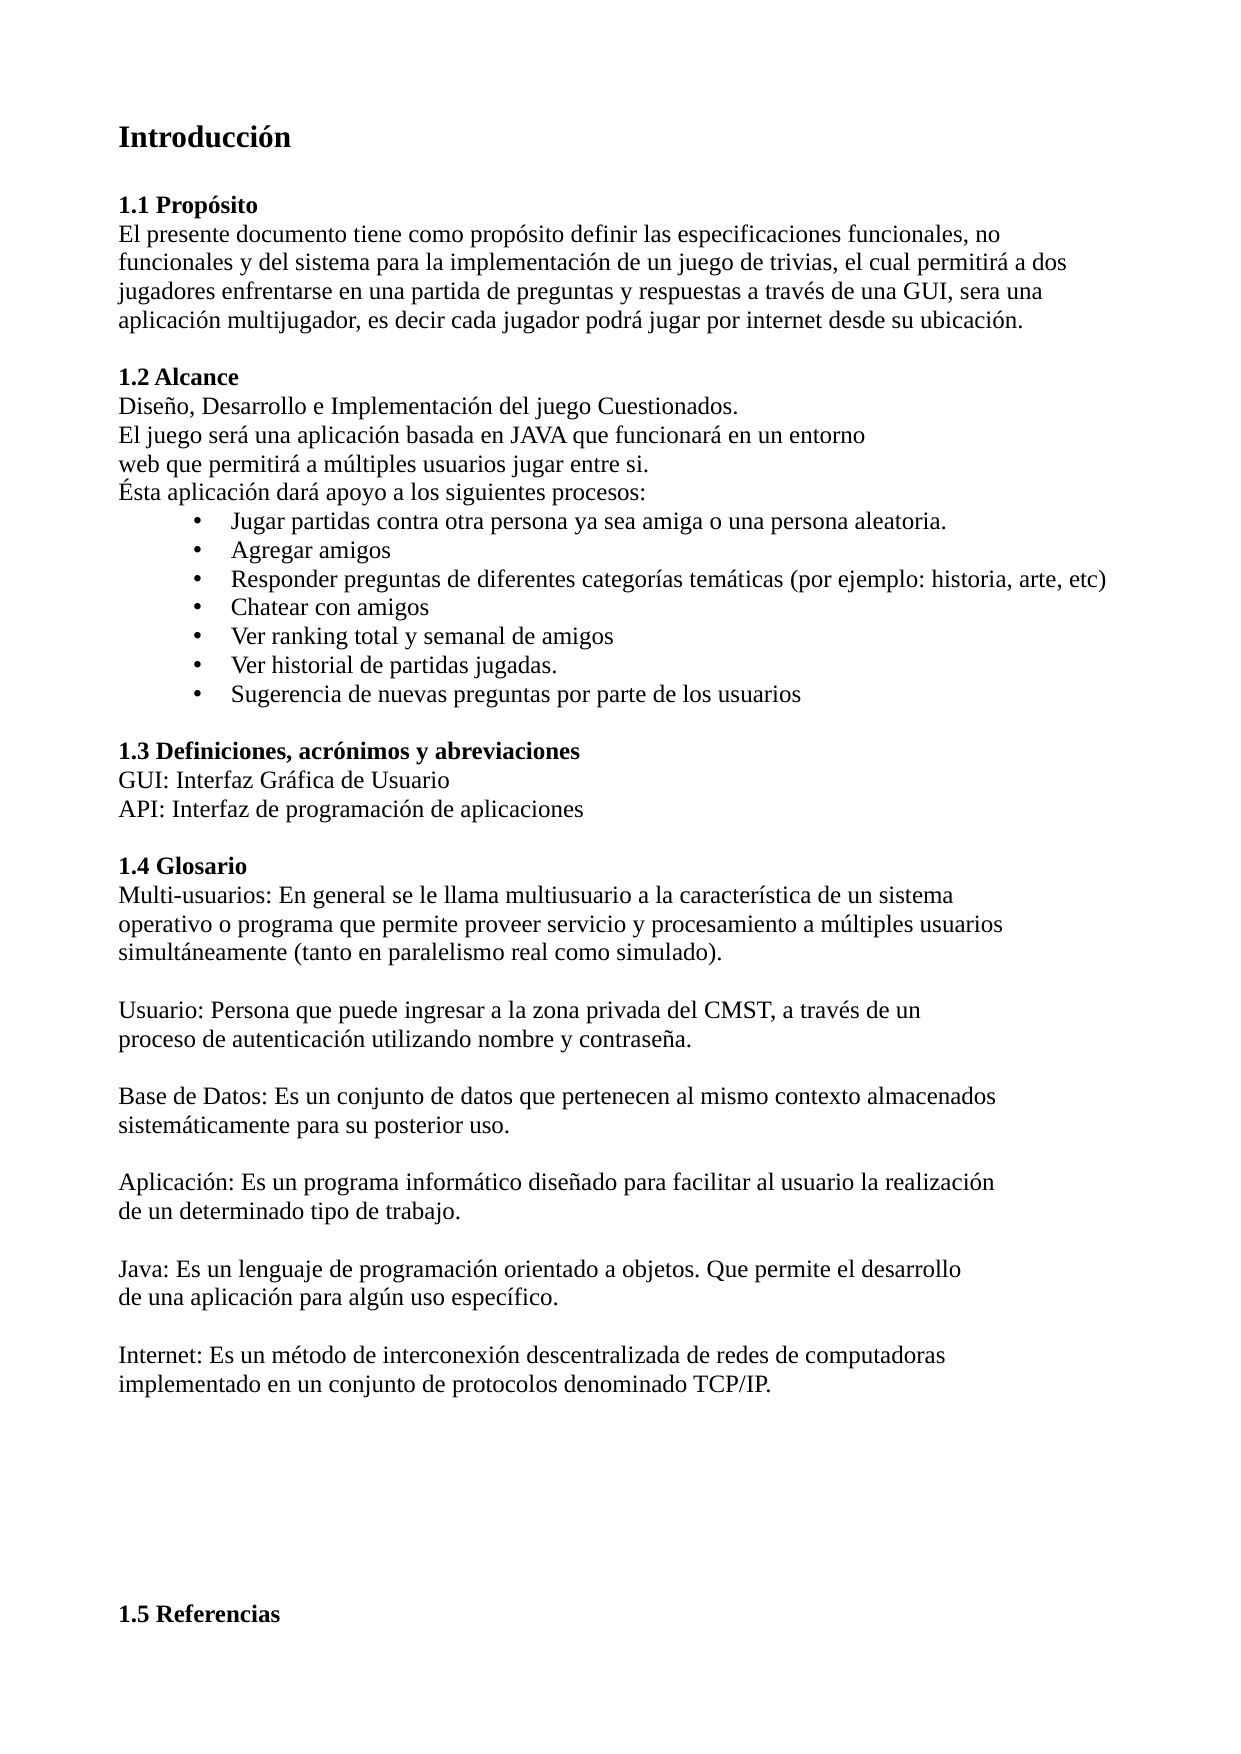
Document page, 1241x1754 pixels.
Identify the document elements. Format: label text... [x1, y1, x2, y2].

text 1.1 Propósito [118, 190, 1122, 219]
text simultáneamente (tanto en paralelismo real como simulado). [118, 937, 1122, 966]
text 1.4 Glosario [118, 851, 1122, 880]
text Usuario: Persona que puede ingresar a la zona privada del CMST, a través de un [118, 995, 1122, 1024]
list Sugerencia de nuevas preguntas por parte de los usuarios [193, 679, 1122, 707]
text proceso de autenticación utilizando nombre y contraseña. [118, 1024, 1122, 1052]
list Agregar amigos [193, 535, 1122, 564]
text Diseño, Desarrollo e Implementación del juego Cuestionados. [118, 391, 1122, 420]
list Responder preguntas de diferentes categorías temáticas (por ejemplo: historia, arte, etc) [193, 564, 1122, 592]
text 1.2 Alcance [118, 362, 1122, 391]
text funcionales y del sistema para la implementación de un juego de trivias, el cual permitirá a dos jugadores enfrentarse en una partida de preguntas y respuestas a través de una GUI, sera una aplicación multijugador, es decir cada jugador podrá jugar por internet desde su ubicación. [118, 247, 1122, 334]
text Java: Es un lenguaje de programación orientado a objetos. Que permite el desarrollo [118, 1254, 1122, 1282]
list Ver historial de partidas jugadas. [193, 650, 1122, 679]
text API: Interfaz de programación de aplicaciones [118, 794, 1122, 822]
text Internet: Es un método de interconexión descentralizada de redes de computadoras [118, 1340, 1122, 1369]
list Ver ranking total y semanal de amigos [193, 621, 1122, 650]
text El juego será una aplicación basada en JAVA que funcionará en un entorno [118, 420, 1122, 449]
text Multi-usuarios: En general se le llama multiusuario a la característica de un sistema [118, 880, 1122, 909]
text de una aplicación para algún uso específico. [118, 1282, 1122, 1311]
text de un determinado tipo de trabajo. [118, 1196, 1122, 1225]
text Base de Datos: Es un conjunto de datos que pertenecen al mismo contexto almacenados [118, 1081, 1122, 1110]
text 1.3 Definiciones, acrónimos y abreviaciones [118, 736, 1122, 765]
text 1.5 Referencias [118, 1599, 1122, 1627]
text operativo o programa que permite proveer servicio y procesamiento a múltiples usuarios [118, 909, 1122, 937]
text implementado en un conjunto de protocolos denominado TCP/IP. [118, 1369, 1122, 1397]
text web que permitirá a múltiples usuarios jugar entre si. [118, 449, 1122, 477]
text Introducción [118, 118, 1122, 154]
text GUI: Interfaz Gráfica de Usuario [118, 765, 1122, 794]
text Aplicación: Es un programa informático diseñado para facilitar al usuario la realización [118, 1167, 1122, 1196]
list Jugar partidas contra otra persona ya sea amiga o una persona aleatoria. [193, 506, 1122, 535]
list Chatear con amigos [193, 592, 1122, 621]
text Ésta aplicación dará apoyo a los siguientes procesos: [118, 477, 1122, 506]
text El presente documento tiene como propósito definir las especificaciones funcionales, no [118, 219, 1122, 247]
text sistemáticamente para su posterior uso. [118, 1110, 1122, 1139]
